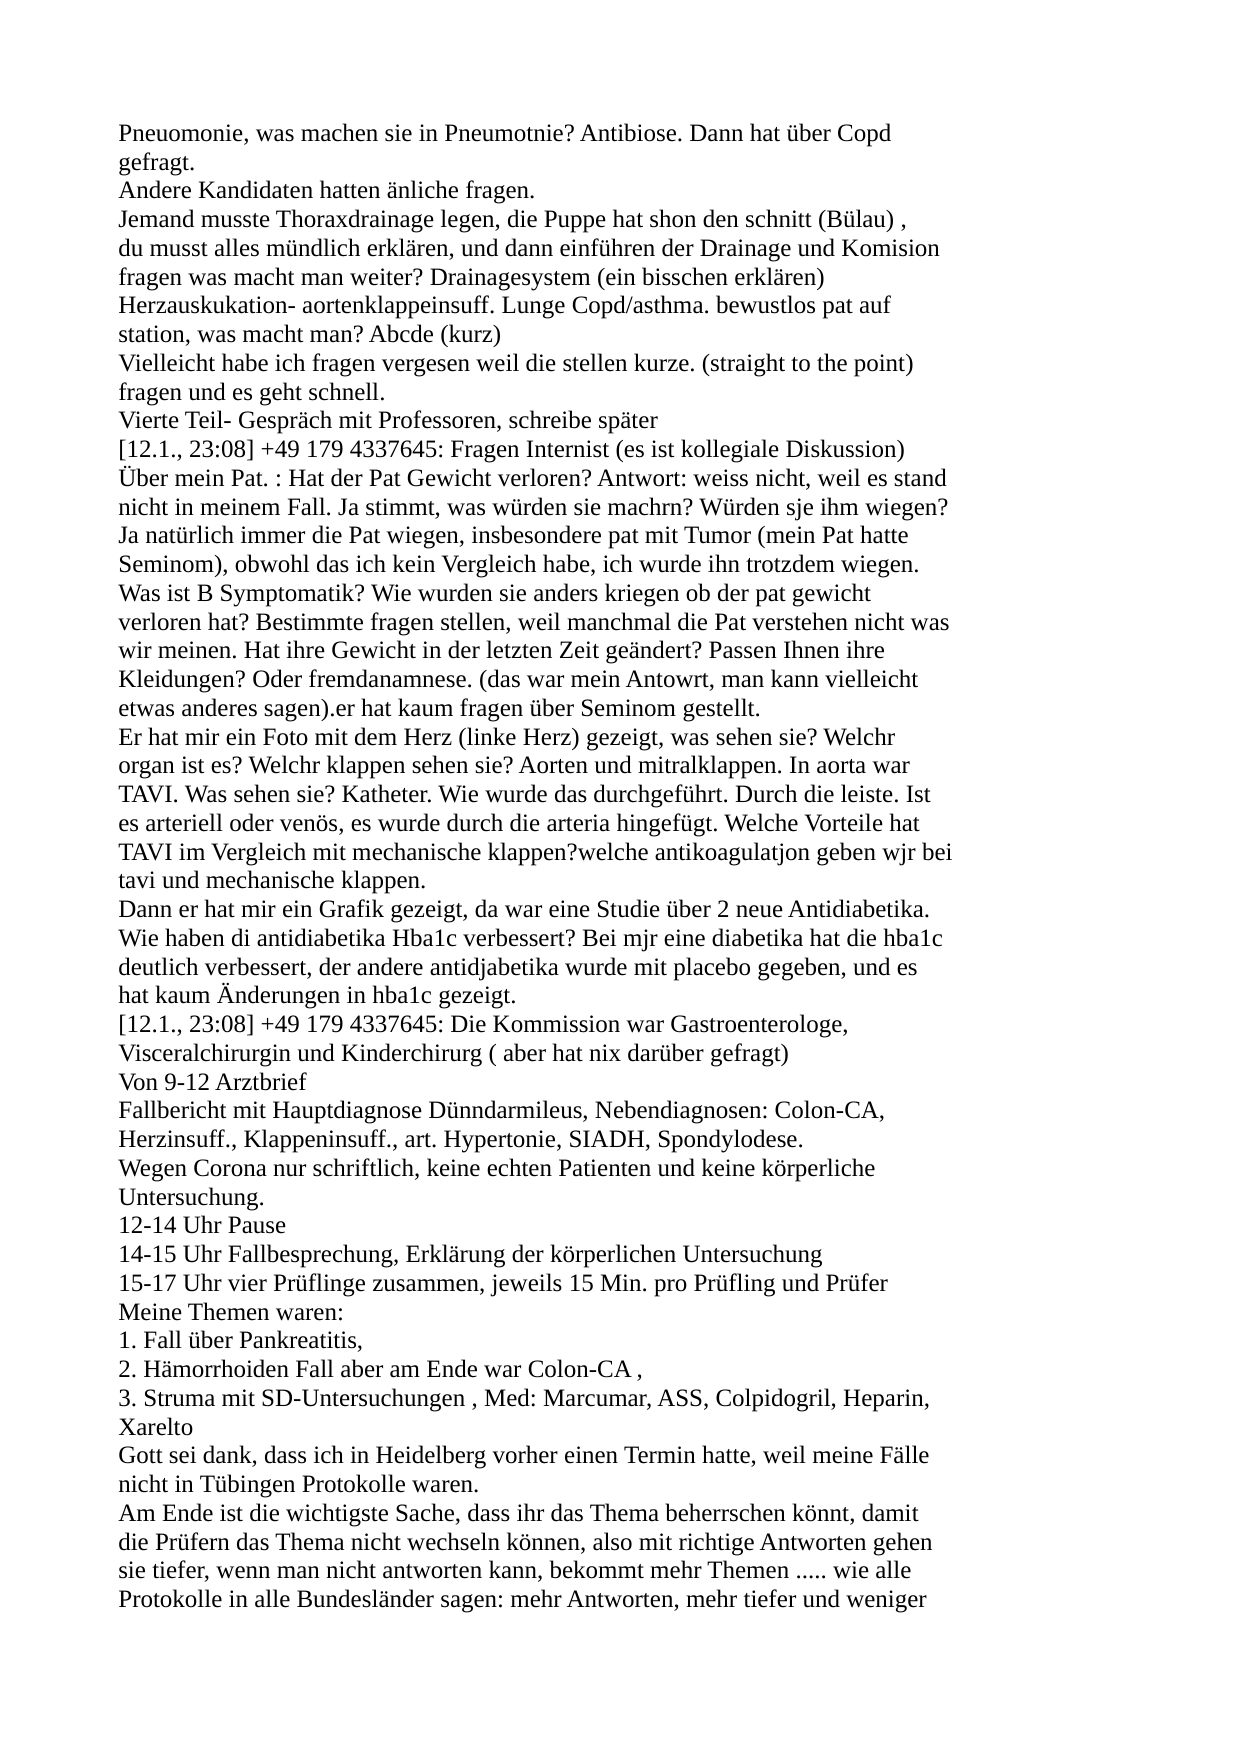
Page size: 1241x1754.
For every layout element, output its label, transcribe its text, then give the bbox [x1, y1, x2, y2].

text 15-17 Uhr vier Prüflinge zusammen, jeweils 15 Min. pro Prüfling und Prüfer [118, 1268, 1122, 1297]
text hat kaum Änderungen in hba1c gezeigt. [118, 981, 1122, 1009]
text [12.1., 23:08] +49 179 4337645: Fragen Internist (es ist kollegiale Diskussion) [118, 434, 1122, 463]
text es arteriell oder venös, es wurde durch die arteria hingefügt. Welche Vorteile hat [118, 808, 1122, 837]
text deutlich verbessert, der andere antidjabetika wurde mit placebo gegeben, und es [118, 952, 1122, 981]
text Pneuomonie, was machen sie in Pneumotnie? Antibiose. Dann hat über Copd [118, 118, 1122, 147]
text Herzinsuff., Klappeninsuff., art. Hypertonie, SIADH, Spondylodese. [118, 1124, 1122, 1153]
text Andere Kandidaten hatten änliche fragen. [118, 176, 1122, 204]
text TAVI im Vergleich mit mechanische klappen?welche antikoagulatjon geben wjr bei [118, 837, 1122, 866]
text Kleidungen? Oder fremdanamnese. (das war mein Antowrt, man kann vielleicht [118, 664, 1122, 693]
text 14-15 Uhr Fallbesprechung, Erklärung der körperlichen Untersuchung [118, 1239, 1122, 1268]
text die Prüfern das Thema nicht wechseln können, also mit richtige Antworten gehen [118, 1527, 1122, 1556]
text Vielleicht habe ich fragen vergesen weil die stellen kurze. (straight to the point) [118, 348, 1122, 377]
text Protokolle in alle Bundesländer sagen: mehr Antworten, mehr tiefer und weniger [118, 1584, 1122, 1613]
text TAVI. Was sehen sie? Katheter. Wie wurde das durchgeführt. Durch die leiste. Ist [118, 779, 1122, 808]
text fragen und es geht schnell. [118, 377, 1122, 406]
text Visceralchirurgin und Kinderchirurg ( aber hat nix darüber gefragt) [118, 1038, 1122, 1067]
text Seminom), obwohl das ich kein Vergleich habe, ich wurde ihn trotzdem wiegen. [118, 549, 1122, 578]
text nicht in meinem Fall. Ja stimmt, was würden sie machrn? Würden sje ihm wiegen? [118, 492, 1122, 521]
text Dann er hat mir ein Grafik gezeigt, da war eine Studie über 2 neue Antidiabetika. [118, 894, 1122, 923]
text [12.1., 23:08] +49 179 4337645: Die Kommission war Gastroenterologe, [118, 1009, 1122, 1038]
text Von 9-12 Arztbrief [118, 1067, 1122, 1096]
text station, was macht man? Abcde (kurz) [118, 319, 1122, 348]
text Vierte Teil- Gespräch mit Professoren, schreibe später [118, 406, 1122, 434]
text 2. Hämorrhoiden Fall aber am Ende war Colon-CA , [118, 1354, 1122, 1383]
text Über mein Pat. : Hat der Pat Gewicht verloren? Antwort: weiss nicht, weil es stand [118, 463, 1122, 492]
text sie tiefer, wenn man nicht antworten kann, bekommt mehr Themen ..... wie alle [118, 1556, 1122, 1584]
text tavi und mechanische klappen. [118, 866, 1122, 894]
text Wie haben di antidiabetika Hba1c verbessert? Bei mjr eine diabetika hat die hba1c [118, 923, 1122, 952]
text gefragt. [118, 147, 1122, 176]
text Meine Themen waren: [118, 1297, 1122, 1326]
text Was ist B Symptomatik? Wie wurden sie anders kriegen ob der pat gewicht [118, 578, 1122, 607]
text Ja natürlich immer die Pat wiegen, insbesondere pat mit Tumor (mein Pat hatte [118, 521, 1122, 549]
text Am Ende ist die wichtigste Sache, dass ihr das Thema beherrschen könnt, damit [118, 1498, 1122, 1527]
text organ ist es? Welchr klappen sehen sie? Aorten und mitralklappen. In aorta war [118, 751, 1122, 779]
text Jemand musste Thoraxdrainage legen, die Puppe hat shon den schnitt (Bülau) , [118, 204, 1122, 233]
text 1. Fall über Pankreatitis, [118, 1326, 1122, 1354]
text Fallbericht mit Hauptdiagnose Dünndarmileus, Nebendiagnosen: Colon-CA, [118, 1096, 1122, 1124]
text fragen was macht man weiter? Drainagesystem (ein bisschen erklären) [118, 262, 1122, 291]
text Herzauskukation- aortenklappeinsuff. Lunge Copd/asthma. bewustlos pat auf [118, 291, 1122, 319]
text etwas anderes sagen).er hat kaum fragen über Seminom gestellt. [118, 693, 1122, 722]
text 3. Struma mit SD-Untersuchungen , Med: Marcumar, ASS, Colpidogril, Heparin, [118, 1383, 1122, 1412]
text Untersuchung. [118, 1182, 1122, 1211]
text Gott sei dank, dass ich in Heidelberg vorher einen Termin hatte, weil meine Fälle [118, 1441, 1122, 1469]
text Xarelto [118, 1412, 1122, 1441]
text du musst alles mündlich erklären, und dann einführen der Drainage und Komision [118, 233, 1122, 262]
text Wegen Corona nur schriftlich, keine echten Patienten und keine körperliche [118, 1153, 1122, 1182]
text Er hat mir ein Foto mit dem Herz (linke Herz) gezeigt, was sehen sie? Welchr [118, 722, 1122, 751]
text wir meinen. Hat ihre Gewicht in der letzten Zeit geändert? Passen Ihnen ihre [118, 636, 1122, 664]
text nicht in Tübingen Protokolle waren. [118, 1469, 1122, 1498]
text 12-14 Uhr Pause [118, 1211, 1122, 1239]
text verloren hat? Bestimmte fragen stellen, weil manchmal die Pat verstehen nicht was [118, 607, 1122, 636]
